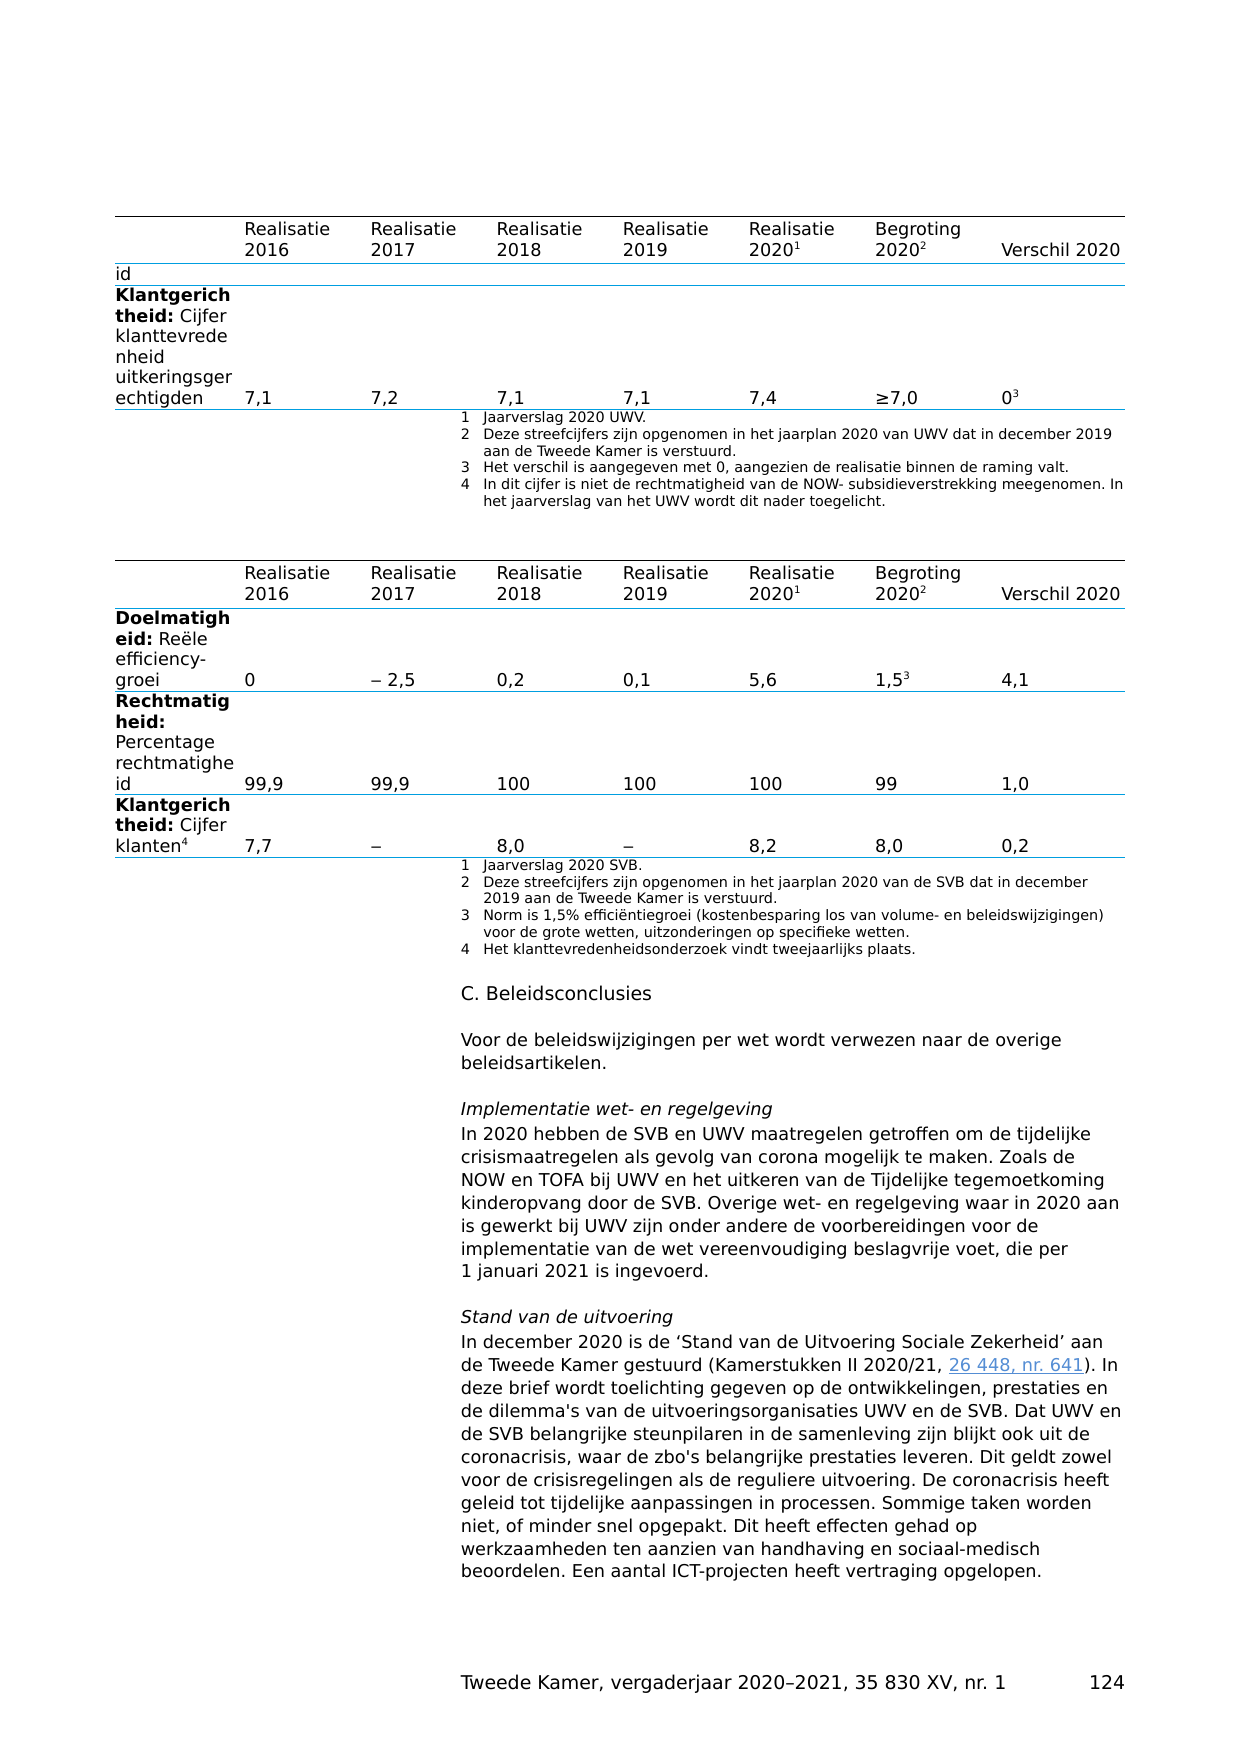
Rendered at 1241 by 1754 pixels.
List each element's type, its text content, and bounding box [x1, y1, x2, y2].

table_cell [241, 264, 367, 284]
table_cell 8,0 [872, 795, 998, 857]
title C. Beleidsconclusies [461, 983, 1125, 1005]
table_cell 99 [872, 692, 998, 794]
table_cell 100 [746, 692, 872, 794]
table_cell Rechtmatigheid: Percentage rechtmatigheid [115, 692, 241, 794]
table_cell 8,2 [746, 795, 872, 857]
table_cell [620, 264, 746, 284]
table_cell 5,6 [746, 609, 872, 691]
table_cell 7,1 [241, 286, 367, 409]
table_cell ‒ [620, 795, 746, 857]
text Implementatie wet- en regelgeving [461, 1097, 1125, 1120]
list Deze streefcijfers zijn opgenomen in het jaarplan 2020 van UWV dat in december 2019 aan de Tweede Kamer is verstuurd. [461, 426, 1125, 459]
table_cell Realisatie 2016 [241, 561, 367, 607]
table_header Tabel 82 Indicatoren uitvoering SVB [115, 535, 1125, 560]
table_cell Realisatie 20201 [746, 217, 872, 263]
table_cell ‒ 2,5 [368, 609, 493, 691]
table_cell 100 [620, 692, 746, 794]
table_cell id [115, 264, 241, 284]
table_cell 1,0 [998, 692, 1125, 794]
list Norm is 1,5% efficiëntiegroei (kostenbesparing los van volume- en beleidswijzigingen) voor de grote wetten, uitzonderingen op specifieke wetten. [461, 907, 1125, 941]
table_cell 100 [494, 692, 620, 794]
table_cell Verschil 2020 [998, 561, 1125, 607]
list Deze streefcijfers zijn opgenomen in het jaarplan 2020 van de SVB dat in december 2019 aan de Tweede Kamer is verstuurd. [461, 874, 1125, 907]
table_cell 8,0 [494, 795, 620, 857]
text Voor de beleidswijzigingen per wet wordt verwezen naar de overige beleidsartikelen. [461, 1028, 1125, 1074]
table_cell ≥7,0 [872, 286, 998, 409]
table_cell [998, 264, 1125, 284]
table_cell Realisatie 2018 [494, 217, 620, 263]
table_cell Realisatie 20201 [746, 561, 872, 607]
table_cell Begroting 20202 [872, 217, 998, 263]
text In december 2020 is de ‘Stand van de Uitvoering Sociale Zekerheid’ aan de Tweede Kamer gestuurd (Kamerstukken II 2020/21, 26 448, nr. 641). In deze brief wordt toelichting gegeven op de ontwikkelingen, prestaties en de dilemma's van de uitvoeringsorganisaties UWV en de SVB. Dat UWV en de SVB belangrijke steunpilaren in de samenleving zijn blijkt ook uit de coronacrisis, waar de zbo's belangrijke prestaties leveren. Dit geldt zowel voor de crisisregelingen als de reguliere uitvoering. De coronacrisis heeft geleid tot tijdelijke aanpassingen in processen. Sommige taken worden niet, of minder snel opgepakt. Dit heeft effecten gehad op werkzaamheden ten aanzien van handhaving en sociaal-medisch beoordelen. Een aantal ICT-projecten heeft vertraging opgelopen. [461, 1330, 1125, 1582]
table_cell 99,9 [241, 692, 367, 794]
table_cell [872, 264, 998, 284]
table_cell 7,1 [620, 286, 746, 409]
table_cell [494, 264, 620, 284]
table_cell [746, 264, 872, 284]
table_cell [115, 217, 241, 263]
table_cell 0 [241, 609, 367, 691]
table_cell Begroting 20202 [872, 561, 998, 607]
table_cell 1,53 [872, 609, 998, 691]
list In dit cijfer is niet de rechtmatigheid van de NOW- subsidieverstrekking meegenomen. In het jaarverslag van het UWV wordt dit nader toegelicht. [461, 476, 1125, 510]
table_cell Verschil 2020 [998, 217, 1125, 263]
table_cell Realisatie 2018 [494, 561, 620, 607]
table_cell 03 [998, 286, 1125, 409]
table_cell 0,2 [494, 609, 620, 691]
table_cell 0,2 [998, 795, 1125, 857]
list Het klanttevredenheidsonderzoek vindt tweejaarlijks plaats. [461, 941, 1125, 958]
table_cell Realisatie 2019 [620, 217, 746, 263]
table_cell 7,7 [241, 795, 367, 857]
list Jaarverslag 2020 UWV. [461, 410, 1125, 426]
table_cell 0,1 [620, 609, 746, 691]
table_cell Doelmatigheid: Reële efficiency-groei [115, 609, 241, 691]
table_cell Klantgerichtheid: Cijfer klanttevredenheid uitkeringsgerechtigden [115, 286, 241, 409]
table_cell 4,1 [998, 609, 1125, 691]
table_cell 7,1 [494, 286, 620, 409]
list Het verschil is aangegeven met 0, aangezien de realisatie binnen de raming valt. [461, 459, 1125, 476]
table_cell 7,2 [368, 286, 493, 409]
table_cell ‒ [368, 795, 493, 857]
table_header Tabel 81 Indicatoren uitvoering UWV [115, 191, 1125, 216]
text In 2020 hebben de SVB en UWV maatregelen getroffen om de tijdelijke crisismaatregelen als gevolg van corona mogelijk te maken. Zoals de NOW en TOFA bij UWV en het uitkeren van de Tijdelijke tegemoetkoming kinderopvang door de SVB. Overige wet- en regelgeving waar in 2020 aan is gewerkt bij UWV zijn onder andere de voorbereidingen voor de implementatie van de wet vereenvoudiging beslagvrije voet, die per 1 januari 2021 is ingevoerd. [461, 1122, 1125, 1282]
table_cell Realisatie 2017 [368, 217, 493, 263]
table_cell [368, 264, 493, 284]
text Stand van de uitvoering [461, 1305, 1125, 1328]
table_cell Realisatie 2017 [368, 561, 493, 607]
table_cell [115, 561, 241, 607]
list Jaarverslag 2020 SVB. [461, 858, 1125, 874]
table_cell 7,4 [746, 286, 872, 409]
table_cell Realisatie 2016 [241, 217, 367, 263]
table_cell Realisatie 2019 [620, 561, 746, 607]
table_cell 99,9 [368, 692, 493, 794]
table_cell Klantgerichtheid: Cijfer klanten4 [115, 795, 241, 857]
